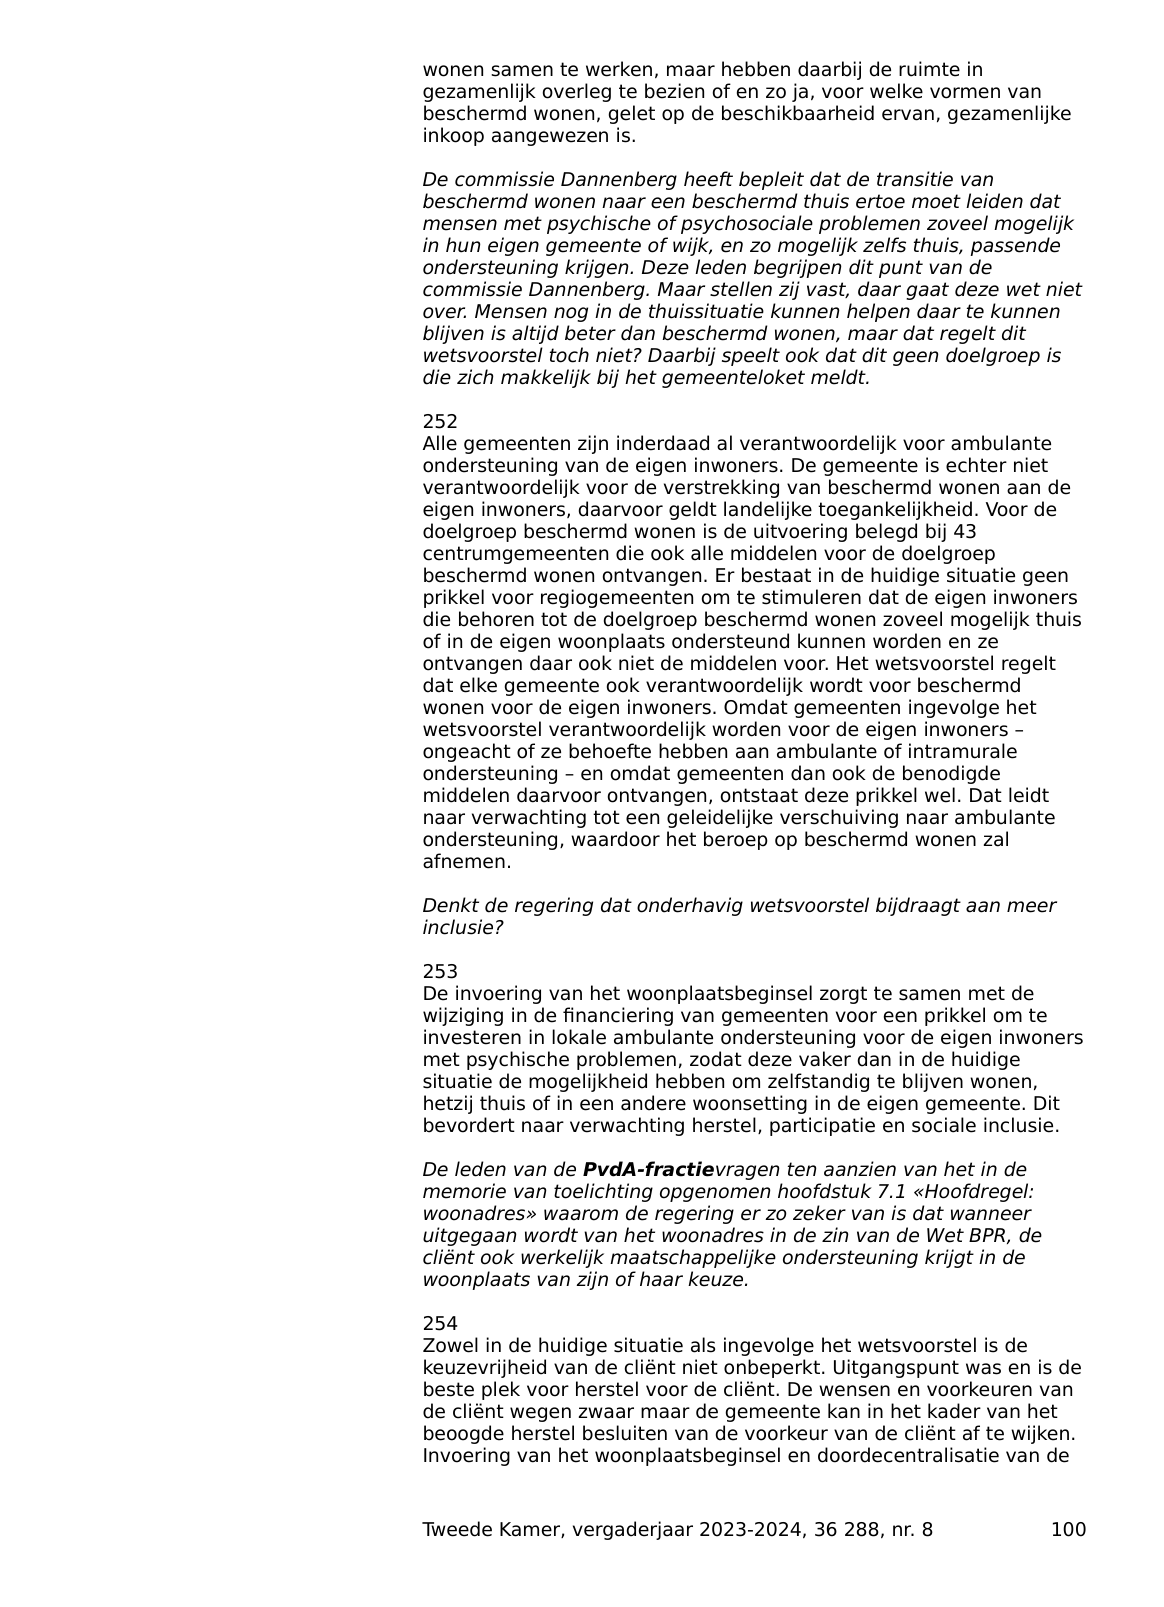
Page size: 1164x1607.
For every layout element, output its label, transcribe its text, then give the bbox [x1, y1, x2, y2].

text De invoering van het woonplaatsbeginsel zorgt te samen met de wijziging in de financiering van gemeenten voor een prikkel om te investeren in lokale ambulante ondersteuning voor de eigen inwoners met psychische problemen, zodat deze vaker dan in de huidige situatie de mogelijkheid hebben om zelfstandig te blijven wonen, hetzij thuis of in een andere woonsetting in de eigen gemeente. Dit bevordert naar verwachting herstel, participatie en sociale inclusie. [422, 983, 1087, 1137]
text 252 [422, 411, 1087, 433]
text 253 [422, 961, 1087, 983]
text De commissie Dannenberg heeft bepleit dat de transitie van beschermd wonen naar een beschermd thuis ertoe moet leiden dat mensen met psychische of psychosociale problemen zoveel mogelijk in hun eigen gemeente of wijk, en zo mogelijk zelfs thuis, passende ondersteuning krijgen. Deze leden begrijpen dit punt van de commissie Dannenberg. Maar stellen zij vast, daar gaat deze wet niet over. Mensen nog in de thuissituatie kunnen helpen daar te kunnen blijven is altijd beter dan beschermd wonen, maar dat regelt dit wetsvoorstel toch niet? Daarbij speelt ook dat dit geen doelgroep is die zich makkelijk bij het gemeenteloket meldt. [422, 169, 1087, 389]
text 254 [422, 1313, 1087, 1335]
text De leden van de PvdA-fractievragen ten aanzien van het in de memorie van toelichting opgenomen hoofdstuk 7.1 «Hoofdregel: woonadres» waarom de regering er zo zeker van is dat wanneer uitgegaan wordt van het woonadres in de zin van de Wet BPR, de cliënt ook werkelijk maatschappelijke ondersteuning krijgt in de woonplaats van zijn of haar keuze. [422, 1159, 1087, 1291]
text Denkt de regering dat onderhavig wetsvoorstel bijdraagt aan meer inclusie? [422, 895, 1087, 939]
text wonen samen te werken, maar hebben daarbij de ruimte in gezamenlijk overleg te bezien of en zo ja, voor welke vormen van beschermd wonen, gelet op de beschikbaarheid ervan, gezamenlijke inkoop aangewezen is. [422, 59, 1087, 147]
text Alle gemeenten zijn inderdaad al verantwoordelijk voor ambulante ondersteuning van de eigen inwoners. De gemeente is echter niet verantwoordelijk voor de verstrekking van beschermd wonen aan de eigen inwoners, daarvoor geldt landelijke toegankelijkheid. Voor de doelgroep beschermd wonen is de uitvoering belegd bij 43 centrumgemeenten die ook alle middelen voor de doelgroep beschermd wonen ontvangen. Er bestaat in de huidige situatie geen prikkel voor regiogemeenten om te stimuleren dat de eigen inwoners die behoren tot de doelgroep beschermd wonen zoveel mogelijk thuis of in de eigen woonplaats ondersteund kunnen worden en ze ontvangen daar ook niet de middelen voor. Het wetsvoorstel regelt dat elke gemeente ook verantwoordelijk wordt voor beschermd wonen voor de eigen inwoners. Omdat gemeenten ingevolge het wetsvoorstel verantwoordelijk worden voor de eigen inwoners – ongeacht of ze behoefte hebben aan ambulante of intramurale ondersteuning – en omdat gemeenten dan ook de benodigde middelen daarvoor ontvangen, ontstaat deze prikkel wel. Dat leidt naar verwachting tot een geleidelijke verschuiving naar ambulante ondersteuning, waardoor het beroep op beschermd wonen zal afnemen. [422, 433, 1087, 873]
text Zowel in de huidige situatie als ingevolge het wetsvoorstel is de keuzevrijheid van de cliënt niet onbeperkt. Uitgangspunt was en is de beste plek voor herstel voor de cliënt. De wensen en voorkeuren van de cliënt wegen zwaar maar de gemeente kan in het kader van het beoogde herstel besluiten van de voorkeur van de cliënt af te wijken. Invoering van het woonplaatsbeginsel en doordecentralisatie van de [422, 1335, 1087, 1467]
